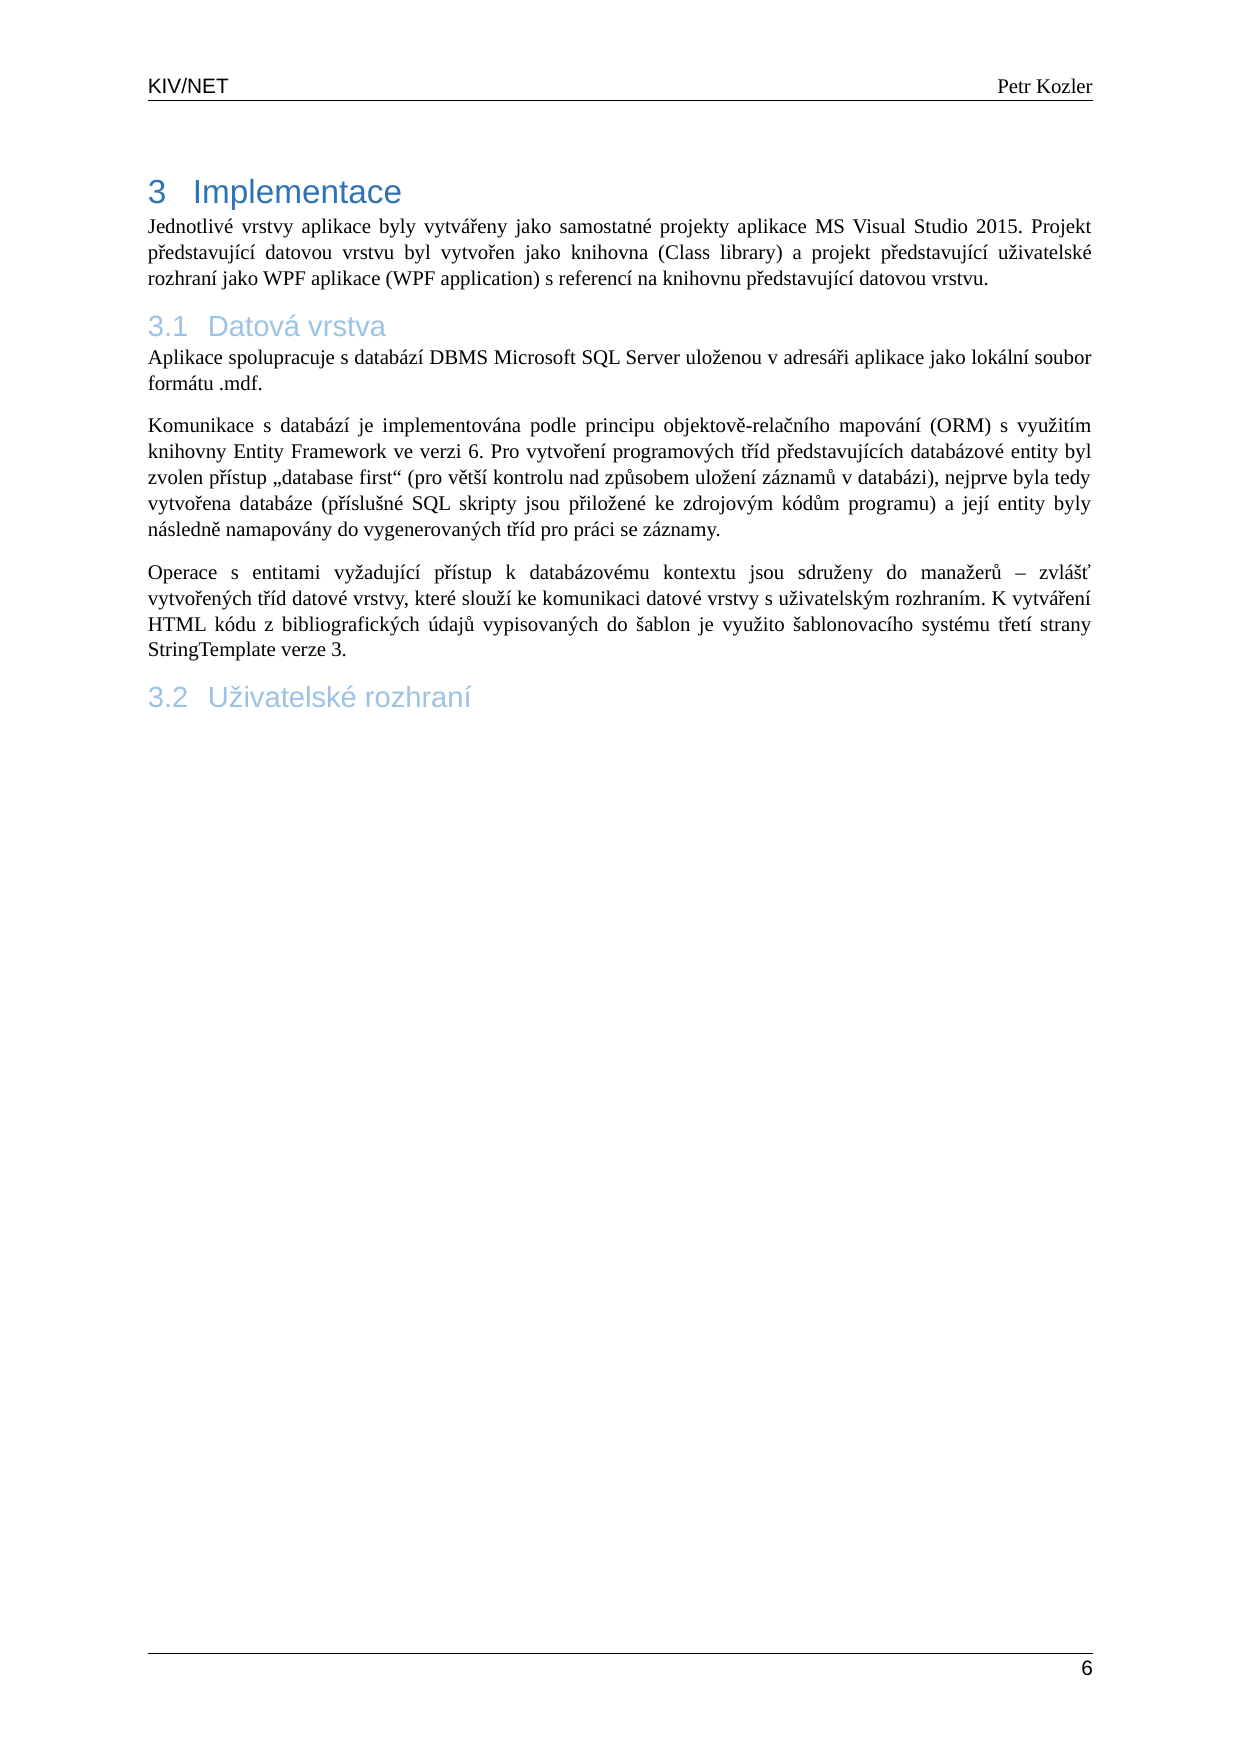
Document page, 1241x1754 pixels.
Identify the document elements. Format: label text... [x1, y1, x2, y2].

subtitle Datová vrstva [148, 308, 1093, 342]
text Aplikace spolupracuje s databází DBMS Microsoft SQL Server uloženou v adresáři aplikace jako lokální soubor formátu .mdf. [148, 345, 1093, 395]
subtitle Implementace [148, 173, 1093, 211]
text Jednotlivé vrstvy aplikace byly vytvářeny jako samostatné projekty aplikace MS Visual Studio 2015. Projekt představující datovou vrstvu byl vytvořen jako knihovna (Class library) a projekt představující uživatelské rozhraní jako WPF aplikace (WPF application) s referencí na knihovnu představující datovou vrstvu. [148, 214, 1093, 290]
text Operace s entitami vyžadující přístup k databázovému kontextu jsou sdruženy do manažerů – zvlášť vytvořených tříd datové vrstvy, které slouží ke komunikaci datové vrstvy s uživatelským rozhraním. K vytváření HTML kódu z bibliografických údajů vypisovaných do šablon je využito šablonovacího systému třetí strany StringTemplate verze 3. [148, 559, 1093, 661]
subtitle Uživatelské rozhraní [148, 680, 1093, 713]
text Komunikace s databází je implementována podle principu objektově-relačního mapování (ORM) s využitím knihovny Entity Framework ve verzi 6. Pro vytvoření programových tříd představujících databázové entity byl zvolen přístup „database first“ (pro větší kontrolu nad způsobem uložení záznamů v databázi), nejprve byla tedy vytvořena databáze (příslušné SQL skripty jsou přiložené ke zdrojovým kódům programu) a její entity byly následně namapovány do vygenerovaných tříd pro práci se záznamy. [148, 413, 1093, 541]
